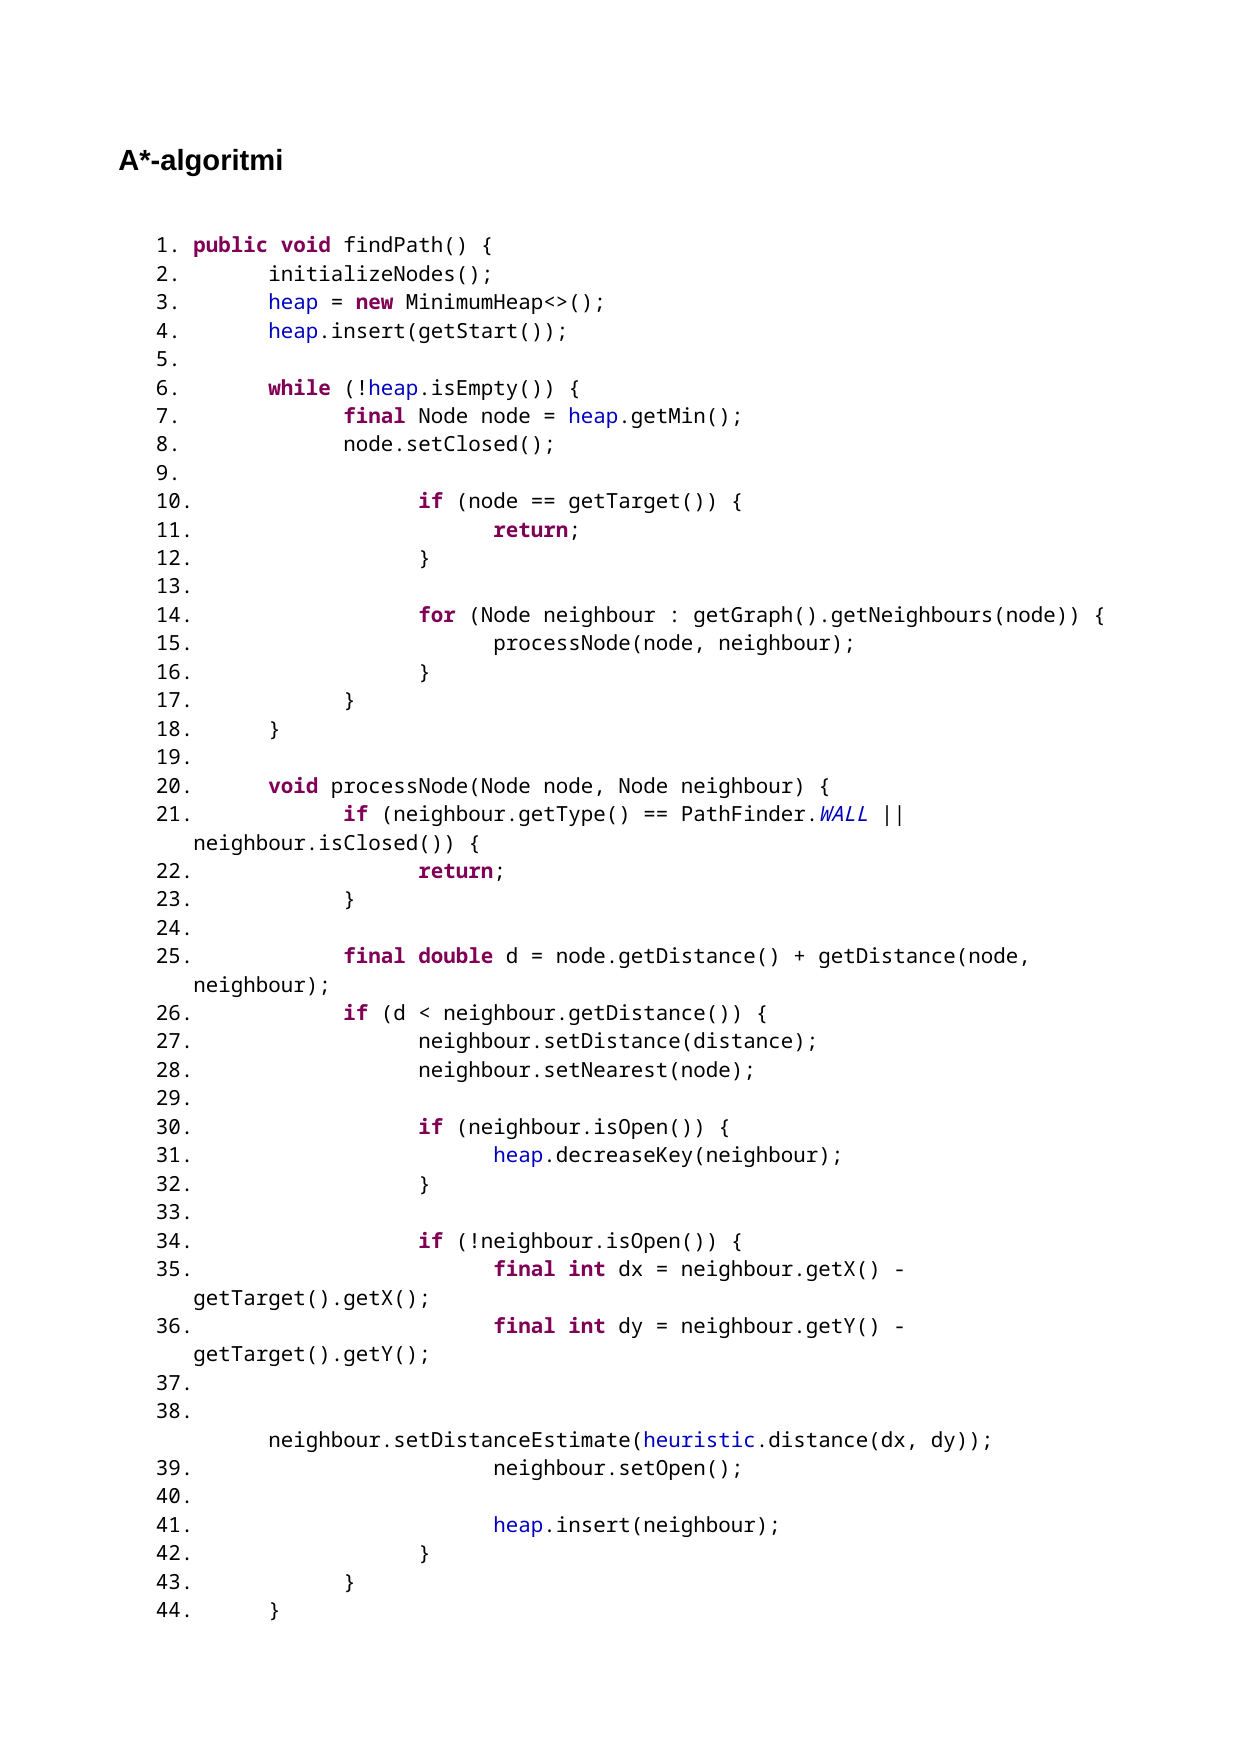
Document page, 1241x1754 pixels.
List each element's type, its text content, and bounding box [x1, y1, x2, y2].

list void processNode(Node node, Node neighbour) { [156, 771, 1122, 799]
list while (!heap.isEmpty()) { [156, 373, 1122, 401]
list } [156, 1169, 1122, 1197]
list neighbour.setOpen(); [156, 1453, 1122, 1482]
list neighbour.setDistance(distance); [156, 1027, 1122, 1055]
list } [156, 657, 1122, 685]
list if (neighbour.getType() == PathFinder.WALL || neighbour.isClosed()) { [156, 799, 1122, 856]
list for (Node neighbour : getGraph().getNeighbours(node)) { [156, 600, 1122, 628]
list return; [156, 515, 1122, 543]
list neighbour.setDistanceEstimate(heuristic.distance(dx, dy)); [156, 1396, 1122, 1453]
list } [156, 1567, 1122, 1595]
list heap.insert(getStart()); [156, 316, 1122, 344]
list } [156, 543, 1122, 572]
list initializeNodes(); [156, 259, 1122, 287]
list final int dy = neighbour.getY() - getTarget().getY(); [156, 1311, 1122, 1368]
list } [156, 685, 1122, 714]
list heap = new MinimumHeap<>(); [156, 287, 1122, 316]
list public void findPath() { [156, 230, 1122, 259]
list return; [156, 856, 1122, 884]
list processNode(node, neighbour); [156, 628, 1122, 657]
list } [156, 1595, 1122, 1624]
list if (neighbour.isOpen()) { [156, 1112, 1122, 1140]
list } [156, 884, 1122, 913]
list node.setClosed(); [156, 429, 1122, 458]
list if (!neighbour.isOpen()) { [156, 1226, 1122, 1254]
list final Node node = heap.getMin(); [156, 401, 1122, 429]
list } [156, 1538, 1122, 1567]
list heap.decreaseKey(neighbour); [156, 1140, 1122, 1169]
list } [156, 714, 1122, 742]
list if (node == getTarget()) { [156, 486, 1122, 515]
subtitle A*-algoritmi [118, 143, 1122, 177]
list heap.insert(neighbour); [156, 1510, 1122, 1538]
list neighbour.setNearest(node); [156, 1055, 1122, 1083]
list if (d < neighbour.getDistance()) { [156, 998, 1122, 1027]
list final int dx = neighbour.getX() - getTarget().getX(); [156, 1254, 1122, 1311]
list final double d = node.getDistance() + getDistance(node, neighbour); [156, 941, 1122, 998]
